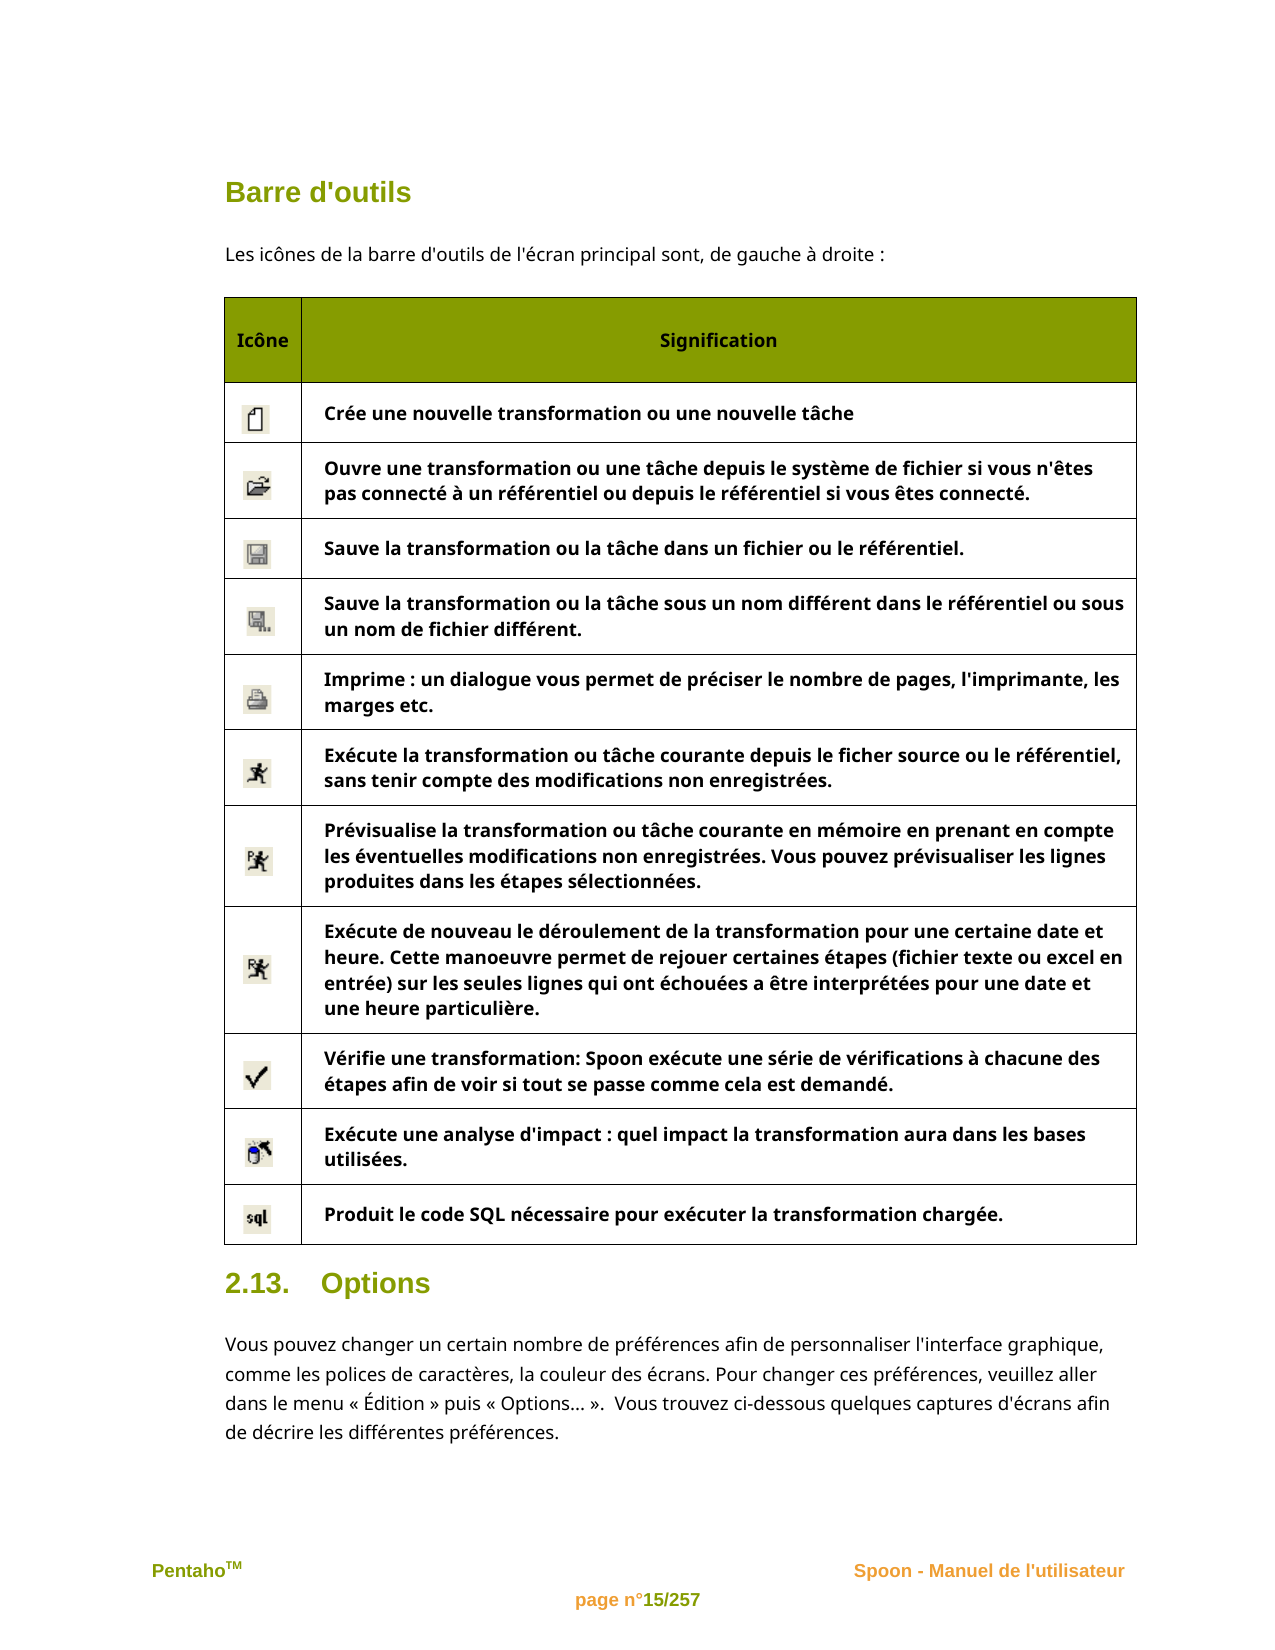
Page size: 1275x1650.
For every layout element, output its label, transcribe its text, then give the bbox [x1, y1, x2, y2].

table_cell [225, 579, 301, 653]
table_header Signification [302, 298, 1136, 382]
picture [243, 759, 272, 788]
subtitle Options [225, 1270, 1125, 1299]
table_header Icône [225, 298, 301, 382]
table_cell [225, 519, 301, 578]
table_cell Vérifie une transformation: Spoon exécute une série de vérifications à chacune des étapes afin de voir si tout se passe comme cela est demandé. [302, 1034, 1136, 1108]
table_cell [225, 443, 301, 518]
table_cell [225, 730, 301, 805]
table_cell [225, 806, 301, 906]
table_cell Produit le code SQL nécessaire pour exécuter la transformation chargée. [302, 1185, 1136, 1244]
picture [243, 540, 272, 569]
table_cell Exécute une analyse d'impact : quel impact la transformation aura dans les bases utilisées. [302, 1109, 1136, 1184]
table_cell Prévisualise la transformation ou tâche courante en mémoire en prenant en compte les éventuelles modifications non enregistrées. Vous pouvez prévisualiser les lignes produites dans les étapes sélectionnées. [302, 806, 1136, 906]
picture [246, 607, 275, 636]
table_cell [225, 655, 301, 729]
table_cell [225, 1034, 301, 1108]
picture [244, 847, 273, 876]
table_cell Ouvre une transformation ou une tâche depuis le système de fichier si vous n'êtes pas connecté à un référentiel ou depuis le référentiel si vous êtes connecté. [302, 443, 1136, 518]
table_cell Crée une nouvelle transformation ou une nouvelle tâche [302, 383, 1136, 442]
picture [243, 955, 272, 984]
table_cell Sauve la transformation ou la tâche dans un fichier ou le référentiel. [302, 519, 1136, 578]
picture [244, 1138, 273, 1167]
table_cell Imprime : un dialogue vous permet de préciser le nombre de pages, l'imprimante, les marges etc. [302, 655, 1136, 729]
table_cell [225, 1109, 301, 1184]
picture [243, 1061, 272, 1090]
picture [243, 685, 272, 714]
picture [243, 1205, 272, 1234]
table_cell Sauve la transformation ou la tâche sous un nom différent dans le référentiel ou sous un nom de fichier différent. [302, 579, 1136, 653]
text Vous pouvez changer un certain nombre de préférences afin de personnaliser l'interface graphique, comme les polices de caractères, la couleur des écrans. Pour changer ces préférences, veuillez aller dans le menu « Édition » puis « Options... ». Vous trouvez ci-dessous quelques captures d'écrans afin de décrire les différentes préférences. [225, 1328, 1125, 1445]
text Barre d'outils [225, 179, 1125, 209]
table_cell Exécute la transformation ou tâche courante depuis le ficher source ou le référentiel, sans tenir compte des modifications non enregistrées. [302, 730, 1136, 805]
table_cell Exécute de nouveau le déroulement de la transformation pour une certaine date et heure. Cette manoeuvre permet de rejouer certaines étapes (fichier texte ou excel en entrée) sur les seules lignes qui ont échouées a être interprétées pour une date et une heure particulière. [302, 907, 1136, 1033]
table_cell [225, 1185, 301, 1244]
table_cell [225, 907, 301, 1033]
table_cell [225, 383, 301, 442]
picture [241, 405, 270, 434]
text Les icônes de la barre d'outils de l'écran principal sont, de gauche à droite : [225, 238, 1125, 267]
picture [243, 471, 272, 500]
